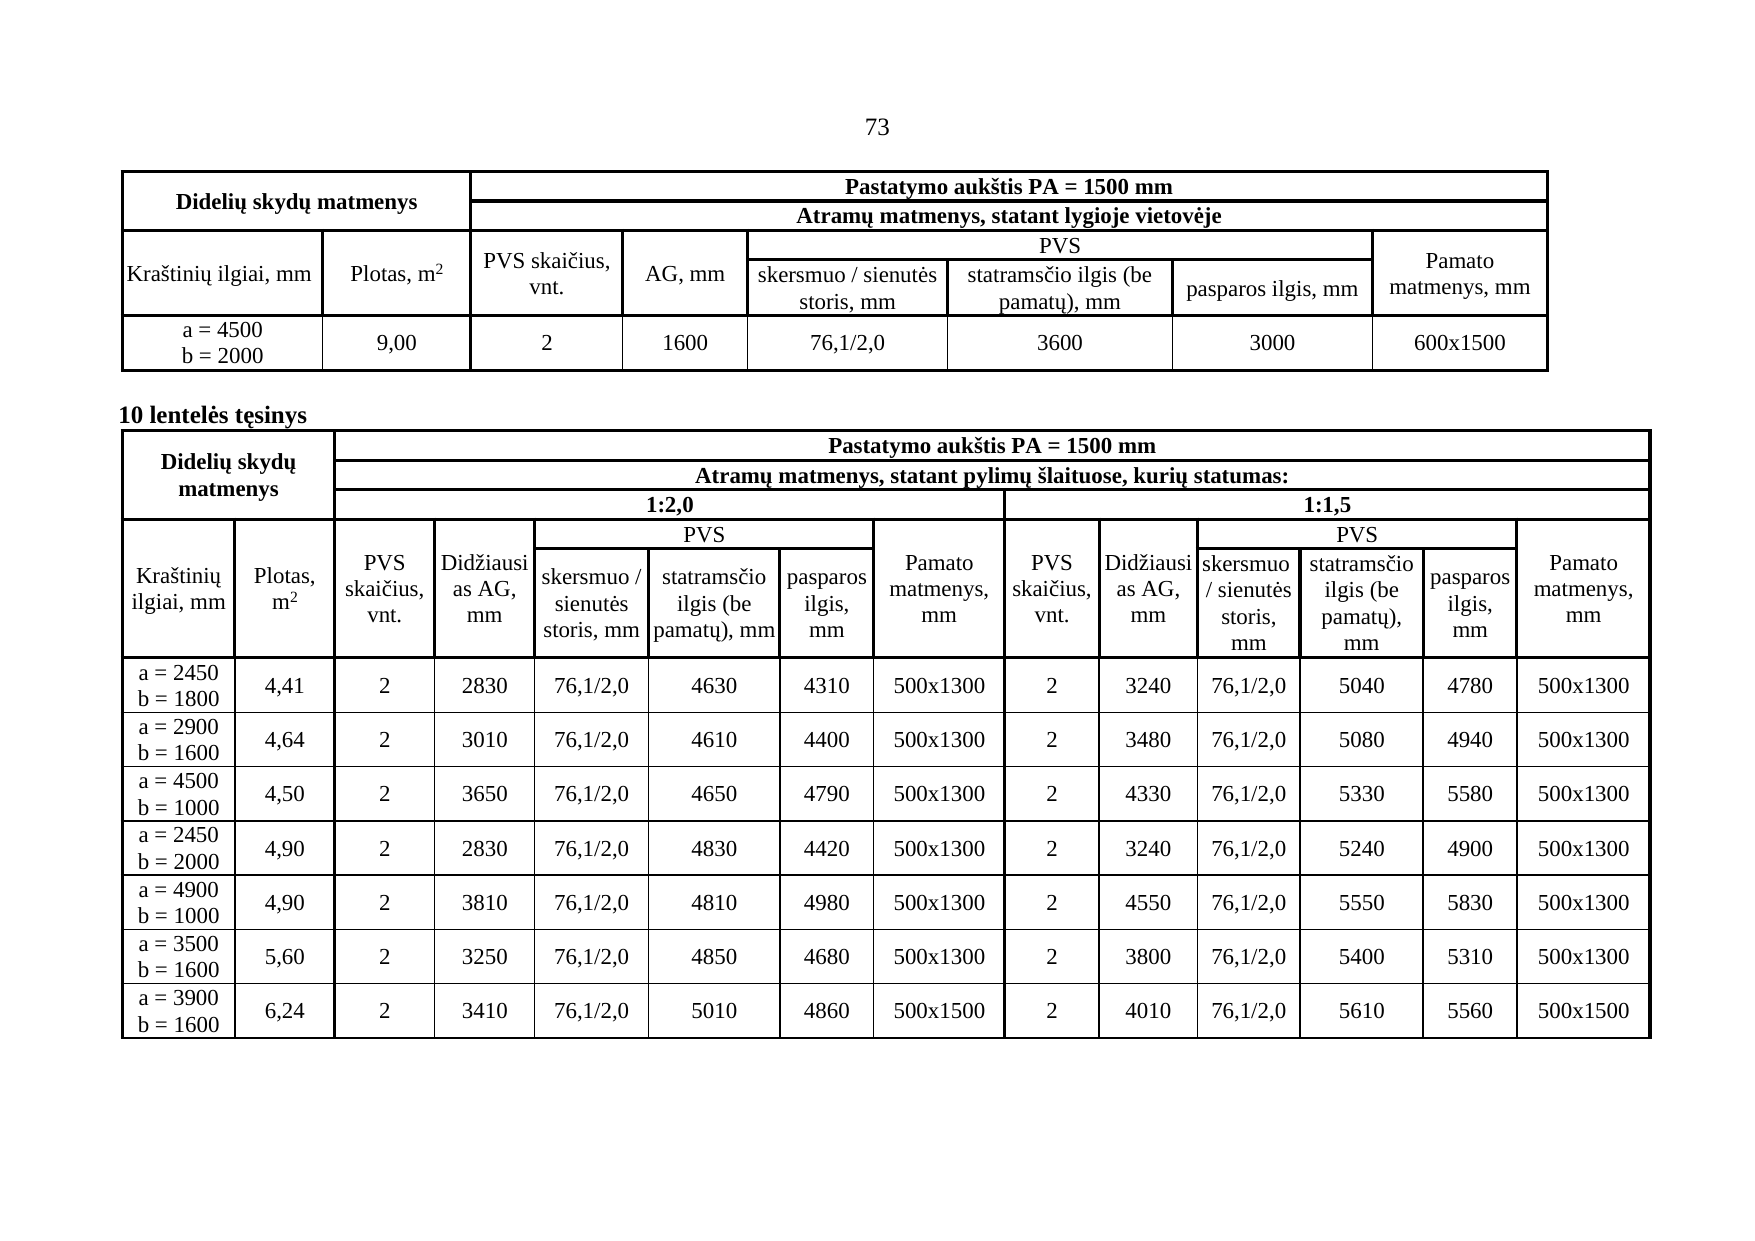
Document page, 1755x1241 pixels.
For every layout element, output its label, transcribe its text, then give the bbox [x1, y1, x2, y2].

table_header Didelių skydų matmenys [124, 173, 469, 229]
table_cell 4780 [1424, 659, 1516, 711]
table_cell Kraštinių ilgiai, mm [124, 232, 321, 314]
table_cell 76,1/2,0 [535, 822, 648, 874]
table_cell 76,1/2,0 [535, 984, 648, 1037]
table_cell 6,24 [236, 984, 333, 1037]
table_cell Kraštinių ilgiai, mm [124, 521, 233, 656]
table_cell 4630 [649, 659, 779, 711]
table_cell 1600 [623, 317, 747, 368]
table_cell 2 [336, 659, 434, 711]
table_cell a = 3900 b = 1600 [124, 984, 234, 1037]
table_cell 3010 [435, 713, 534, 766]
table_cell Pamato matmenys, mm [1518, 521, 1648, 656]
table_cell 4980 [781, 876, 873, 928]
table_cell 600x1500 [1373, 317, 1546, 368]
table_cell a = 2450 b = 2000 [124, 822, 234, 874]
table_cell 500x1300 [874, 822, 1003, 874]
table_cell 500x1300 [874, 713, 1003, 766]
table_cell 3650 [435, 767, 534, 820]
table_cell 4,41 [236, 659, 333, 711]
table_cell 3240 [1100, 659, 1197, 711]
table_cell 3240 [1100, 822, 1197, 874]
table_cell 5830 [1424, 876, 1516, 928]
table_cell 4,64 [236, 713, 333, 766]
table_cell 76,1/2,0 [1198, 767, 1299, 820]
table_cell 5550 [1301, 876, 1422, 928]
table_cell 2 [1006, 767, 1098, 820]
table_cell 76,1/2,0 [748, 317, 947, 368]
table_cell 4810 [649, 876, 779, 928]
table_cell 2 [1006, 822, 1098, 874]
table_cell Plotas, m2 [324, 232, 469, 314]
table_cell 76,1/2,0 [1198, 713, 1299, 766]
table_cell 500x1300 [874, 876, 1003, 928]
table_cell PVS [536, 521, 872, 547]
table_cell 1:2,0 [336, 491, 1003, 517]
table_cell 5580 [1424, 767, 1516, 820]
table_cell 500x1300 [1518, 713, 1648, 766]
table_cell 5400 [1301, 930, 1422, 983]
table_cell 4860 [781, 984, 873, 1037]
table_cell 4900 [1424, 822, 1516, 874]
table_cell 2 [336, 930, 434, 983]
table_cell pasparos ilgis, mm [1425, 550, 1515, 656]
table_cell 4830 [649, 822, 779, 874]
table_cell 2 [336, 984, 434, 1037]
table_cell Didžiausias AG, mm [436, 521, 533, 656]
table_cell 2 [336, 767, 434, 820]
table_cell 4330 [1100, 767, 1197, 820]
table_cell PVS [749, 232, 1371, 258]
table_cell 5560 [1424, 984, 1516, 1037]
table_cell 3810 [435, 876, 534, 928]
table_cell 4420 [781, 822, 873, 874]
table_cell 5610 [1301, 984, 1422, 1037]
table_header Pastatymo aukštis PA = 1500 mm [336, 432, 1648, 458]
table_cell 5310 [1424, 930, 1516, 983]
table_cell 2 [1006, 930, 1098, 983]
table_cell a = 2900 b = 1600 [124, 713, 234, 766]
table_cell 3410 [435, 984, 534, 1037]
table_cell Atramų matmenys, statant lygioje vietovėje [472, 203, 1546, 229]
table_cell 1:1,5 [1006, 491, 1648, 517]
table_cell 76,1/2,0 [1198, 659, 1299, 711]
table_cell 4650 [649, 767, 779, 820]
table_cell skersmuo / sienutės storis, mm [1199, 550, 1298, 656]
table_cell 2830 [435, 822, 534, 874]
text 10 lentelės tęsinys [118, 400, 1636, 429]
table_cell 5010 [649, 984, 779, 1037]
table_cell Pamato matmenys, mm [1374, 232, 1546, 314]
table_cell 2 [1006, 659, 1098, 711]
table_cell 76,1/2,0 [1198, 822, 1299, 874]
table_cell 2 [1006, 713, 1098, 766]
table_cell 4680 [781, 930, 873, 983]
table_cell 500x1300 [1518, 822, 1648, 874]
table_cell 4790 [781, 767, 873, 820]
table_cell 500x1500 [874, 984, 1003, 1037]
table_cell 5080 [1301, 713, 1422, 766]
table_cell 3480 [1100, 713, 1197, 766]
table_cell 500x1300 [874, 659, 1003, 711]
table_cell 4610 [649, 713, 779, 766]
table_cell Atramų matmenys, statant pylimų šlaituose, kurių statumas: [336, 462, 1648, 488]
table_cell 3250 [435, 930, 534, 983]
table_cell AG, mm [624, 232, 746, 314]
table_cell 500x1300 [1518, 767, 1648, 820]
table_header Pastatymo aukštis PA = 1500 mm [472, 173, 1546, 199]
table_cell a = 4500 b = 2000 [124, 317, 322, 368]
table_cell pasparos ilgis, mm [781, 550, 872, 656]
table_cell 5040 [1301, 659, 1422, 711]
table_cell 5330 [1301, 767, 1422, 820]
table_cell 3800 [1100, 930, 1197, 983]
table_cell a = 4500 b = 1000 [124, 767, 234, 820]
table_cell 2 [472, 317, 622, 368]
table_cell 2 [336, 822, 434, 874]
table_cell 4310 [781, 659, 873, 711]
table_cell 500x1300 [1518, 930, 1648, 983]
table_cell 4400 [781, 713, 873, 766]
table_cell 76,1/2,0 [535, 930, 648, 983]
table_cell PVS [1199, 521, 1515, 547]
table_cell 2 [336, 876, 434, 928]
table_cell 76,1/2,0 [535, 713, 648, 766]
table_cell 76,1/2,0 [1198, 876, 1299, 928]
table_header Didelių skydų matmenys [124, 432, 333, 517]
table_cell 9,00 [323, 317, 469, 368]
table_cell statramsčio ilgis (be pamatų), mm [949, 261, 1171, 314]
table_cell PVS skaičius, vnt. [472, 232, 621, 314]
table_cell 5240 [1301, 822, 1422, 874]
table_cell 500x1300 [1518, 659, 1648, 711]
table_cell PVS skaičius, vnt. [1006, 521, 1098, 656]
table_cell 3600 [948, 317, 1172, 368]
table_cell Pamato matmenys, mm [875, 521, 1003, 656]
table_cell 4550 [1100, 876, 1197, 928]
table_cell a = 2450 b = 1800 [124, 659, 234, 711]
table_cell 76,1/2,0 [535, 767, 648, 820]
table_cell 4010 [1100, 984, 1197, 1037]
table_cell a = 3500 b = 1600 [124, 930, 234, 983]
table_cell 76,1/2,0 [535, 876, 648, 928]
table_cell 2830 [435, 659, 534, 711]
table_cell 2 [1006, 876, 1098, 928]
table_cell skersmuo / sienutės storis, mm [536, 550, 647, 656]
table_cell 4940 [1424, 713, 1516, 766]
table_cell 3000 [1173, 317, 1372, 368]
table_cell 500x1300 [1518, 876, 1648, 928]
table_cell 500x1500 [1518, 984, 1648, 1037]
table_cell 4,90 [236, 876, 333, 928]
table_cell 76,1/2,0 [1198, 984, 1299, 1037]
table_cell Didžiausias AG, mm [1101, 521, 1196, 656]
table_cell 500x1300 [874, 767, 1003, 820]
table_cell 76,1/2,0 [535, 659, 648, 711]
table_cell 2 [336, 713, 434, 766]
table_cell skersmuo / sienutės storis, mm [749, 261, 946, 314]
table_cell 5,60 [236, 930, 333, 983]
table_cell 4,50 [236, 767, 333, 820]
table_cell PVS skaičius, vnt. [336, 521, 433, 656]
table_cell statramsčio ilgis (be pamatų), mm [650, 550, 778, 656]
table_cell 500x1300 [874, 930, 1003, 983]
table_cell Plotas, m2 [236, 521, 333, 656]
table_cell 4850 [649, 930, 779, 983]
table_cell 4,90 [236, 822, 333, 874]
table_cell statramsčio ilgis (be pamatų), mm [1302, 550, 1422, 656]
table_cell pasparos ilgis, mm [1174, 261, 1371, 314]
table_cell a = 4900 b = 1000 [124, 876, 234, 928]
table_cell 2 [1006, 984, 1098, 1037]
table_cell 76,1/2,0 [1198, 930, 1299, 983]
